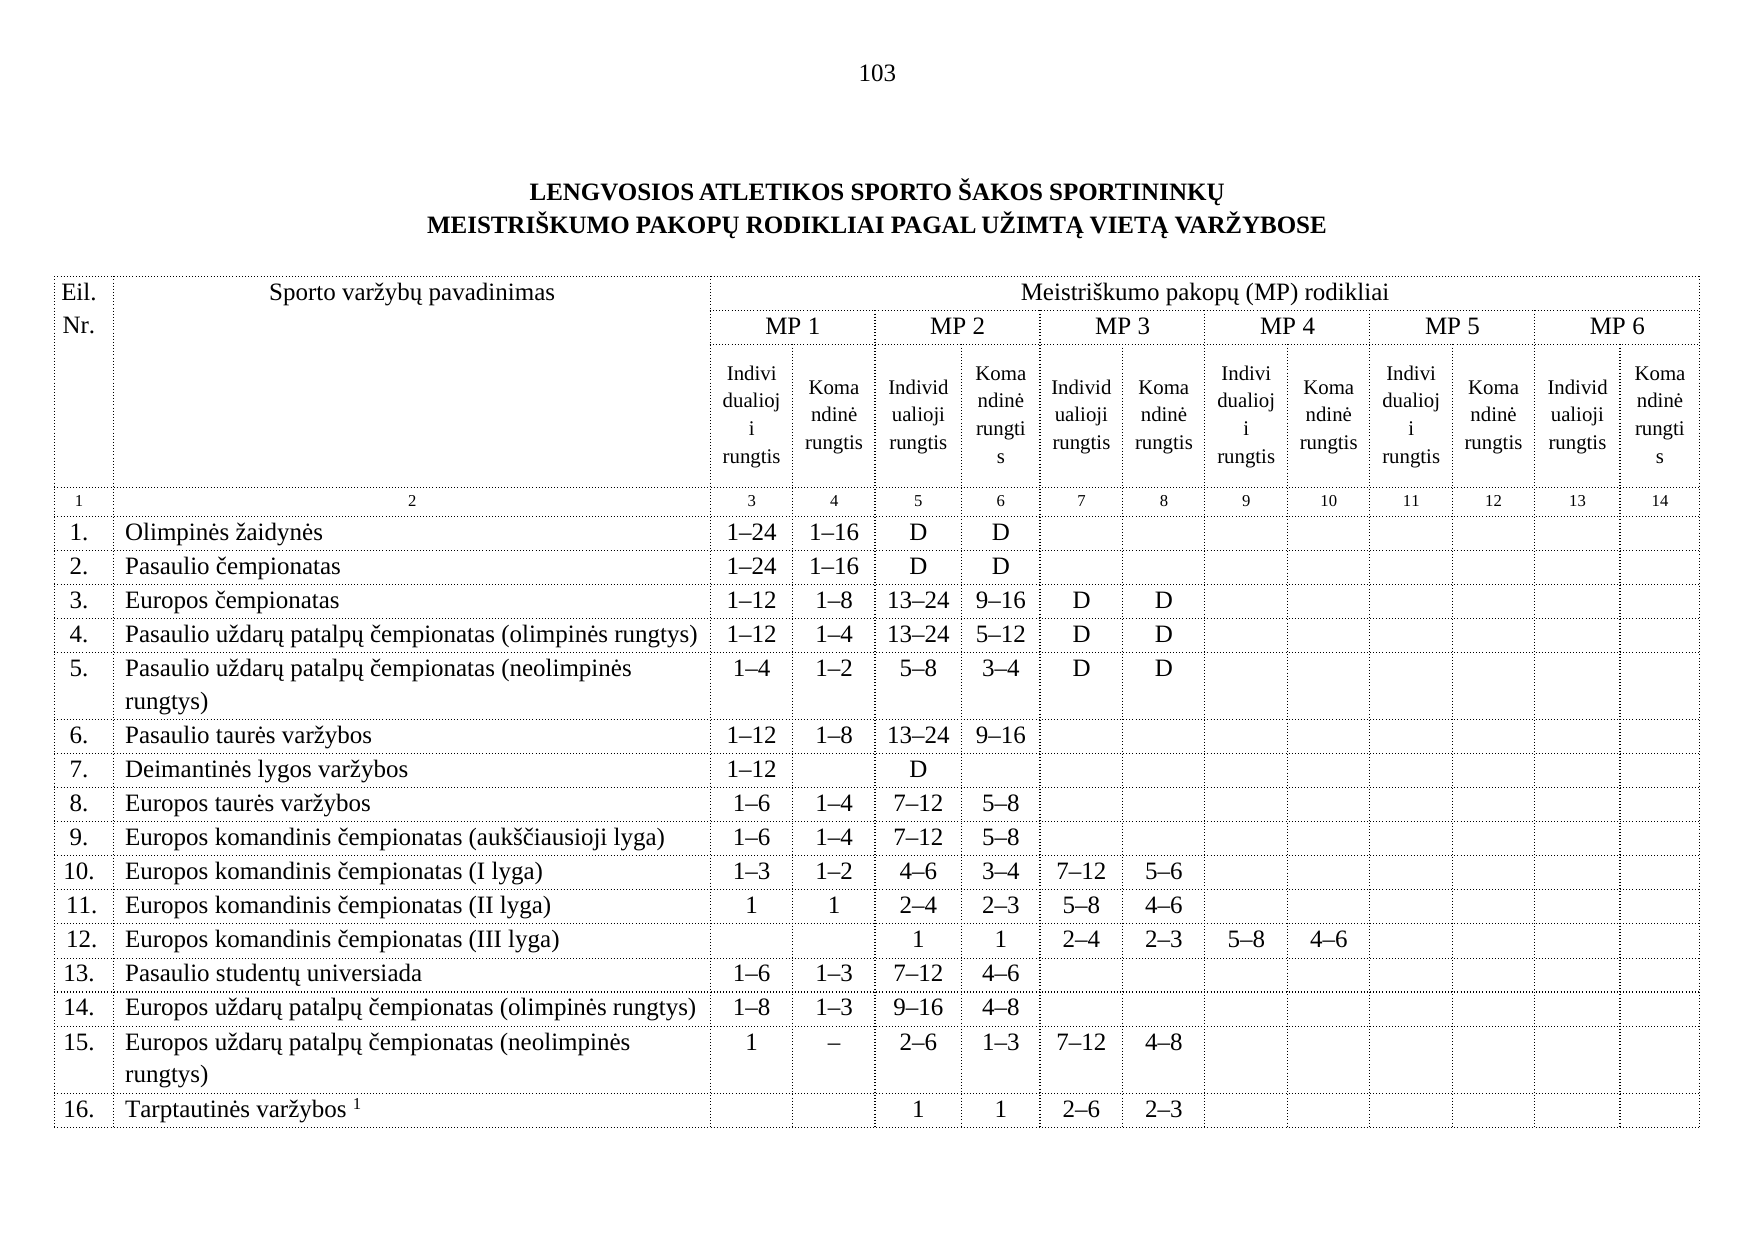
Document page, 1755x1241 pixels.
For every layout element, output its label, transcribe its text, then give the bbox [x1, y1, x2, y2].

table_cell [1123, 550, 1205, 584]
table_cell 7–12 [875, 821, 961, 855]
table_cell Individualioji rungtis [875, 344, 961, 487]
table_cell D [1040, 652, 1122, 719]
table_cell 9 [1205, 487, 1287, 516]
table_cell Europos komandinis čempionatas (I lyga) [114, 855, 710, 889]
table_cell [710, 1093, 793, 1127]
table_cell [1287, 550, 1370, 584]
table_cell [1287, 991, 1370, 1026]
table_cell Individualioji rungtis [710, 344, 793, 487]
table_cell 5 [875, 487, 961, 516]
table_cell D [961, 516, 1040, 550]
table_cell 1–16 [793, 516, 875, 550]
table_cell 8 [1123, 487, 1205, 516]
table_cell 12 [1452, 487, 1534, 516]
table_cell [1620, 618, 1699, 652]
table_cell Olimpinės žaidynės [114, 516, 710, 550]
table_cell [1620, 719, 1699, 753]
table_cell 3–4 [961, 652, 1040, 719]
table_cell Pasaulio studentų universiada [114, 958, 710, 991]
table_cell Europos taurės varžybos [114, 787, 710, 821]
table_cell 4–8 [1123, 1026, 1205, 1093]
table_cell 1–6 [710, 787, 793, 821]
table_cell Komandinė rungtis [1452, 344, 1534, 487]
table_cell 7 [1040, 487, 1122, 516]
table_cell [1535, 652, 1620, 719]
table_cell 7–12 [875, 958, 961, 991]
table_cell 9–16 [875, 991, 961, 1026]
table_cell Individualioji rungtis [1370, 344, 1452, 487]
table_cell [1620, 1026, 1699, 1093]
table_cell [1370, 923, 1452, 957]
table_cell 5. [55, 652, 114, 719]
table_cell D [875, 550, 961, 584]
table_cell [1205, 550, 1287, 584]
table_cell [1040, 753, 1122, 787]
table_cell [1287, 958, 1370, 991]
table_cell [1287, 787, 1370, 821]
table_cell 7–12 [1040, 855, 1122, 889]
table_cell [1620, 923, 1699, 957]
table_cell Komandinė rungtis [961, 344, 1040, 487]
table_cell [1287, 753, 1370, 787]
table_cell [1620, 855, 1699, 889]
table_cell Komandinė rungtis [1620, 344, 1699, 487]
table_cell Komandinė rungtis [1123, 344, 1205, 487]
table_cell 5–8 [1040, 889, 1122, 923]
table_cell 5–8 [875, 652, 961, 719]
table_cell Pasaulio čempionatas [114, 550, 710, 584]
table_cell Individualioji rungtis [1535, 344, 1620, 487]
table_cell [1620, 889, 1699, 923]
table_cell [1123, 991, 1205, 1026]
table_cell 1 [961, 923, 1040, 957]
table_cell 3 [710, 487, 793, 516]
table_cell [1205, 958, 1287, 991]
table_cell 2–3 [961, 889, 1040, 923]
table_cell [1620, 787, 1699, 821]
table_cell [1452, 855, 1534, 889]
table_cell [1370, 584, 1452, 618]
table_cell 1–3 [961, 1026, 1040, 1093]
table_cell MP 4 [1205, 310, 1370, 344]
table_cell 1–12 [710, 584, 793, 618]
table_cell Europos čempionatas [114, 584, 710, 618]
table_cell 1 [961, 1093, 1040, 1127]
table_cell 3. [55, 584, 114, 618]
table_cell [1205, 889, 1287, 923]
table_cell [1452, 516, 1534, 550]
table_cell [1370, 1026, 1452, 1093]
table_cell Komandinė rungtis [793, 344, 875, 487]
table_cell 2–6 [875, 1026, 961, 1093]
table_cell [1205, 787, 1287, 821]
table_cell 2–4 [875, 889, 961, 923]
table_cell [1040, 787, 1122, 821]
table_cell [1452, 958, 1534, 991]
table_cell [1620, 652, 1699, 719]
table_cell 4–6 [1123, 889, 1205, 923]
table_cell [1287, 584, 1370, 618]
table_cell 1 [875, 923, 961, 957]
table_cell 2–4 [1040, 923, 1122, 957]
table_cell [793, 1093, 875, 1127]
table_cell [1205, 821, 1287, 855]
table_cell [1535, 991, 1620, 1026]
table_cell [1287, 1026, 1370, 1093]
table_cell 10. [55, 855, 114, 889]
table_cell MP 3 [1040, 310, 1205, 344]
table_cell D [1123, 618, 1205, 652]
table_cell [1370, 516, 1452, 550]
table_cell 1–12 [710, 719, 793, 753]
table_cell 1–3 [793, 991, 875, 1026]
table_cell D [1040, 618, 1122, 652]
table_cell [1535, 584, 1620, 618]
table_cell [793, 753, 875, 787]
table_cell 7–12 [1040, 1026, 1122, 1093]
table_cell 13 [1535, 487, 1620, 516]
table_cell Europos komandinis čempionatas (aukščiausioji lyga) [114, 821, 710, 855]
table_cell 1–8 [793, 719, 875, 753]
table_cell [1205, 516, 1287, 550]
table_cell 1–2 [793, 652, 875, 719]
table_cell 13–24 [875, 584, 961, 618]
table_cell [1040, 991, 1122, 1026]
table_cell 2–3 [1123, 1093, 1205, 1127]
table_cell 1–4 [793, 618, 875, 652]
table_cell 7. [55, 753, 114, 787]
table_cell [1040, 958, 1122, 991]
table_cell 12. [55, 923, 114, 957]
table_cell 1–16 [793, 550, 875, 584]
table_cell 5–6 [1123, 855, 1205, 889]
table_cell 2–3 [1123, 923, 1205, 957]
table_cell [1370, 1093, 1452, 1127]
table_cell Individualioji rungtis [1205, 344, 1287, 487]
table_cell 1 [793, 889, 875, 923]
table_cell [1205, 618, 1287, 652]
table_cell [1287, 821, 1370, 855]
table_cell Komandinė rungtis [1287, 344, 1370, 487]
table_cell [1370, 550, 1452, 584]
table_cell [1620, 516, 1699, 550]
table_cell D [961, 550, 1040, 584]
table_cell [1452, 821, 1534, 855]
table_cell 9–16 [961, 584, 1040, 618]
table_cell 5–8 [961, 821, 1040, 855]
table_header Eil. Nr. [55, 276, 114, 487]
table_cell [793, 923, 875, 957]
table_cell D [1123, 652, 1205, 719]
table_cell [1123, 719, 1205, 753]
table_cell 1–12 [710, 753, 793, 787]
table_cell 2. [55, 550, 114, 584]
table_cell [1535, 958, 1620, 991]
table_cell [1370, 753, 1452, 787]
table_cell [1123, 821, 1205, 855]
table_cell [1287, 889, 1370, 923]
table_cell 1–4 [793, 787, 875, 821]
table_cell 14 [1620, 487, 1699, 516]
table_cell [1452, 991, 1534, 1026]
table_cell Europos komandinis čempionatas (II lyga) [114, 889, 710, 923]
table_cell [1040, 821, 1122, 855]
table_cell 4–8 [961, 991, 1040, 1026]
table_cell [1123, 516, 1205, 550]
table_cell Pasaulio taurės varžybos [114, 719, 710, 753]
table_cell [1620, 958, 1699, 991]
table_cell [1205, 719, 1287, 753]
table_cell [1620, 991, 1699, 1026]
table_cell 2 [114, 487, 710, 516]
table_cell 2–6 [1040, 1093, 1122, 1127]
table_cell 5–8 [1205, 923, 1287, 957]
table_cell [1370, 958, 1452, 991]
table_cell 8. [55, 787, 114, 821]
table_cell 3–4 [961, 855, 1040, 889]
table_cell [1535, 753, 1620, 787]
table_cell 13–24 [875, 618, 961, 652]
table_cell [1205, 753, 1287, 787]
table_cell [1452, 787, 1534, 821]
table_cell 10 [1287, 487, 1370, 516]
table_cell [1452, 550, 1534, 584]
table_cell [1205, 1093, 1287, 1127]
table_cell [1535, 1093, 1620, 1127]
table_cell [1452, 618, 1534, 652]
table_cell 1 [710, 1026, 793, 1093]
table_cell 4–6 [961, 958, 1040, 991]
table_cell [1123, 753, 1205, 787]
table_cell [1370, 855, 1452, 889]
table_cell Individualioji rungtis [1040, 344, 1122, 487]
table_cell 1 [55, 487, 114, 516]
table_cell Europos komandinis čempionatas (III lyga) [114, 923, 710, 957]
table_cell [1535, 821, 1620, 855]
table_cell 1. [55, 516, 114, 550]
table_cell [1620, 550, 1699, 584]
table_cell [1040, 516, 1122, 550]
table_cell [1205, 652, 1287, 719]
table_cell 15. [55, 1026, 114, 1093]
table_cell Pasaulio uždarų patalpų čempionatas (olimpinės rungtys) [114, 618, 710, 652]
table_cell [1620, 821, 1699, 855]
table_cell 13. [55, 958, 114, 991]
table_cell MP 6 [1535, 310, 1699, 344]
table_cell MP 2 [875, 310, 1040, 344]
table_cell 1–8 [793, 584, 875, 618]
table_cell [1205, 991, 1287, 1026]
table_cell [1535, 855, 1620, 889]
text MEISTRIŠKUMO PAKOPŲ RODIKLIAI PAGAL UŽIMTĄ VIETĄ VARŽYBOSE [118, 210, 1636, 239]
table_cell [1123, 787, 1205, 821]
table_cell 1–24 [710, 516, 793, 550]
table_cell 1 [875, 1093, 961, 1127]
table_cell [1535, 719, 1620, 753]
table_cell [1452, 652, 1534, 719]
table_cell 16. [55, 1093, 114, 1127]
table_cell [1370, 991, 1452, 1026]
table_cell D [1040, 584, 1122, 618]
table_cell 5–8 [961, 787, 1040, 821]
table_cell 1–3 [710, 855, 793, 889]
table_cell 9–16 [961, 719, 1040, 753]
table_cell [1535, 550, 1620, 584]
table_cell 1 [710, 889, 793, 923]
table_cell [1370, 719, 1452, 753]
table_cell 6 [961, 487, 1040, 516]
table_cell [1535, 923, 1620, 957]
table_cell D [875, 516, 961, 550]
table_cell 1–24 [710, 550, 793, 584]
table_cell – [793, 1026, 875, 1093]
table_cell 6. [55, 719, 114, 753]
table_cell 1–4 [793, 821, 875, 855]
table_cell [1287, 652, 1370, 719]
table_cell 1–6 [710, 958, 793, 991]
table_cell [1205, 855, 1287, 889]
table_header Meistriškumo pakopų (MP) rodikliai [710, 276, 1699, 310]
table_cell [1535, 618, 1620, 652]
table_cell [1452, 923, 1534, 957]
table_cell 11 [1370, 487, 1452, 516]
table_cell [1452, 1026, 1534, 1093]
table_cell [1287, 1093, 1370, 1127]
table_cell D [875, 753, 961, 787]
table_cell 1–12 [710, 618, 793, 652]
table_cell [710, 923, 793, 957]
table_cell [1287, 719, 1370, 753]
table_cell 1–3 [793, 958, 875, 991]
table_cell 1–4 [710, 652, 793, 719]
table_cell [1370, 821, 1452, 855]
table_cell [1287, 516, 1370, 550]
table_cell 14. [55, 991, 114, 1026]
table_cell [1287, 618, 1370, 652]
table_header Sporto varžybų pavadinimas [114, 276, 710, 487]
table_cell 7–12 [875, 787, 961, 821]
table_cell [1123, 958, 1205, 991]
table_cell D [1123, 584, 1205, 618]
table_cell 9. [55, 821, 114, 855]
table_cell Europos uždarų patalpų čempionatas (olimpinės rungtys) [114, 991, 710, 1026]
table_cell Tarptautinės varžybos 1 [114, 1093, 710, 1127]
table_cell [1535, 516, 1620, 550]
table_cell [1535, 787, 1620, 821]
table_cell Deimantinės lygos varžybos [114, 753, 710, 787]
table_cell 1–6 [710, 821, 793, 855]
table_cell [1040, 719, 1122, 753]
table_cell 11. [55, 889, 114, 923]
table_cell MP 1 [710, 310, 875, 344]
table_cell [1370, 889, 1452, 923]
text LengvoSIOS atletikOS sporto šakos sportininkų [118, 177, 1636, 206]
table_cell 13–24 [875, 719, 961, 753]
table_cell Pasaulio uždarų patalpų čempionatas (neolimpinės rungtys) [114, 652, 710, 719]
table_cell Europos uždarų patalpų čempionatas (neolimpinės rungtys) [114, 1026, 710, 1093]
table_cell [1535, 889, 1620, 923]
table_cell [1205, 584, 1287, 618]
table_cell [1452, 584, 1534, 618]
table_cell [1205, 1026, 1287, 1093]
table_cell [1452, 889, 1534, 923]
table_cell [1452, 719, 1534, 753]
table_cell 5–12 [961, 618, 1040, 652]
table_cell [1452, 1093, 1534, 1127]
table_cell [1370, 652, 1452, 719]
table_cell [1370, 787, 1452, 821]
table_cell [1620, 753, 1699, 787]
table_cell MP 5 [1370, 310, 1534, 344]
table_cell [1452, 753, 1534, 787]
table_cell [1040, 550, 1122, 584]
table_cell 1–8 [710, 991, 793, 1026]
table_cell [1620, 1093, 1699, 1127]
table_cell 4. [55, 618, 114, 652]
table_cell [1535, 1026, 1620, 1093]
table_cell [1287, 855, 1370, 889]
table_cell [1620, 584, 1699, 618]
table_cell [961, 753, 1040, 787]
table_cell 1–2 [793, 855, 875, 889]
table_cell 4–6 [1287, 923, 1370, 957]
table_cell [1370, 618, 1452, 652]
table_cell 4–6 [875, 855, 961, 889]
table_cell 4 [793, 487, 875, 516]
